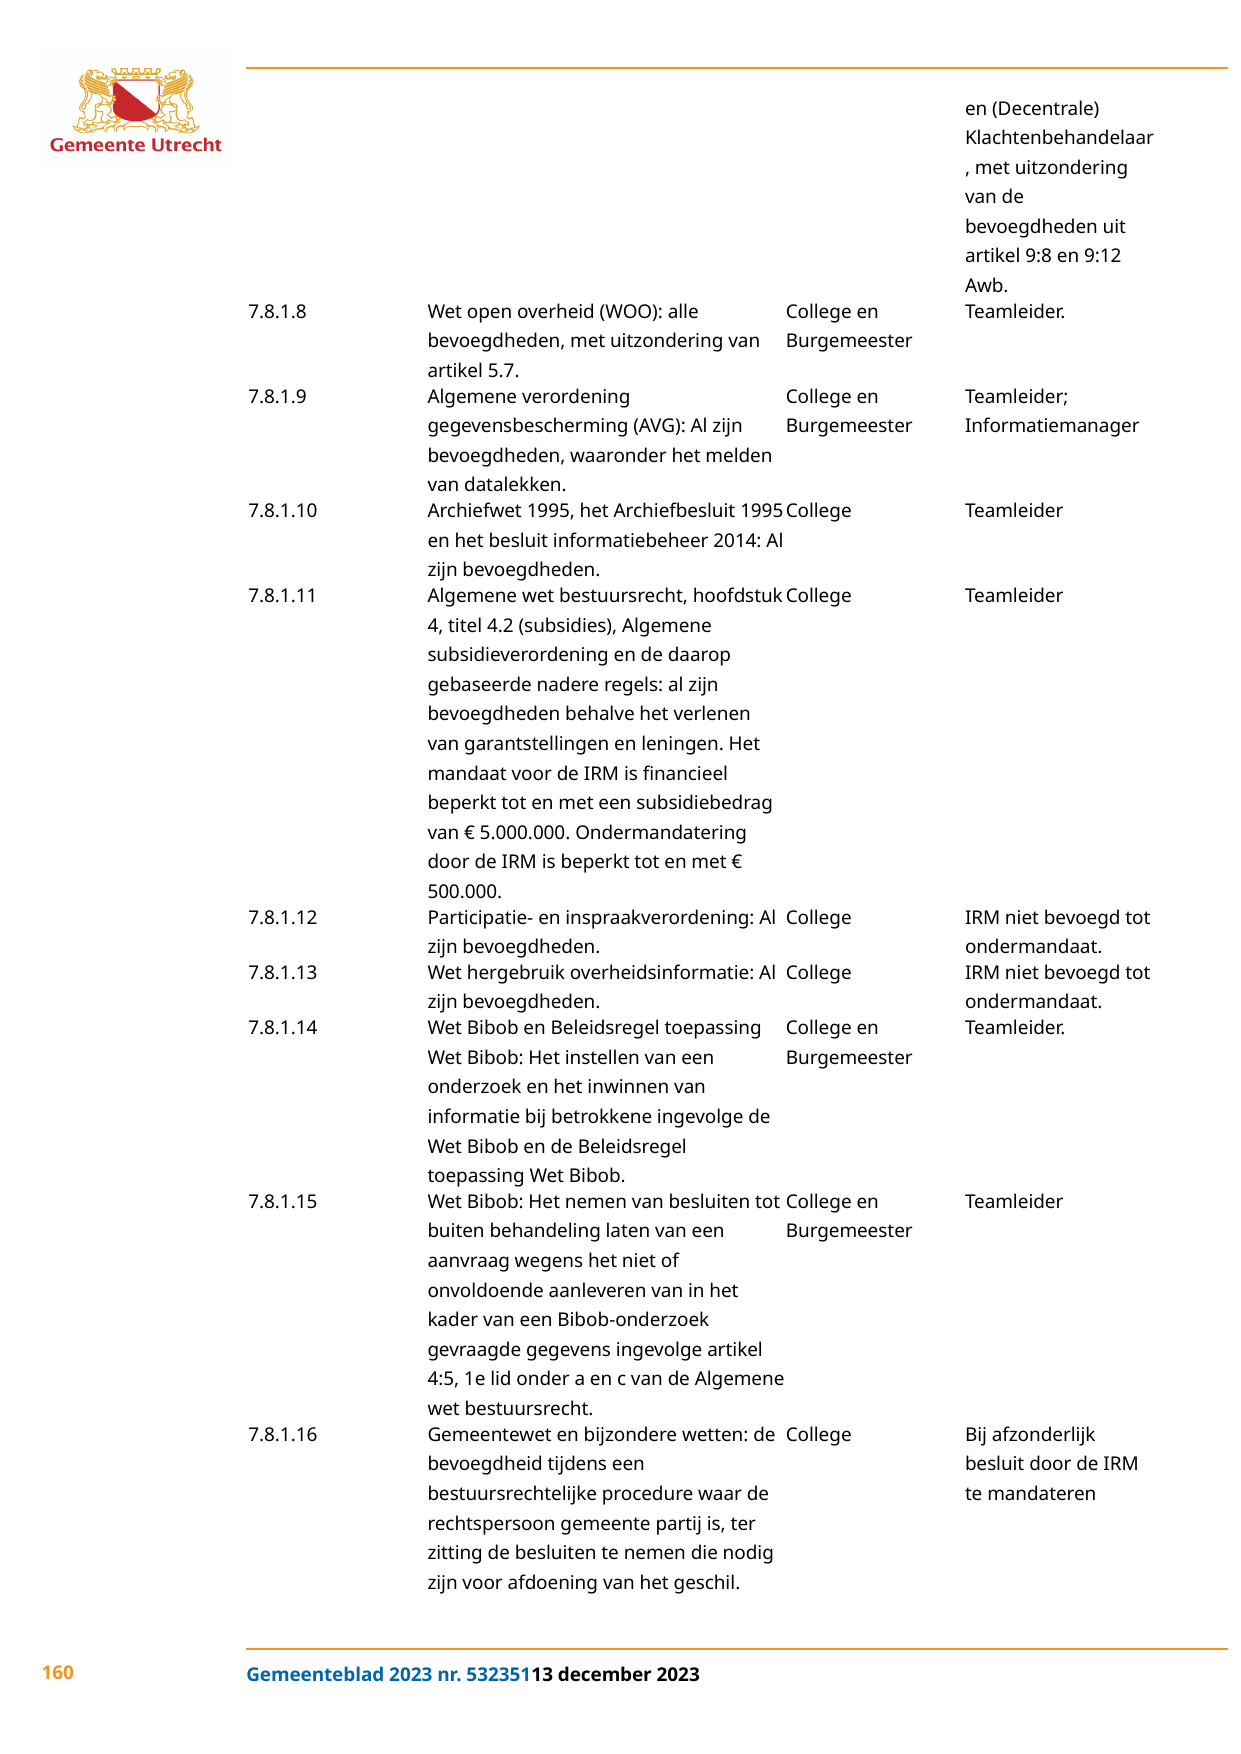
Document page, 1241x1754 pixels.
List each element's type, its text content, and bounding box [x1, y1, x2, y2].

table_cell 7.8.1.15 [248, 1188, 427, 1421]
table_cell 7.8.1.12 [248, 904, 427, 959]
table_cell Participatie- en inspraakverordening: Al zijn bevoegdheden. [427, 904, 786, 959]
table_cell Wet Bibob en Beleidsregel toepassing Wet Bibob: Het instellen van een onderzoek en het inwinnen van informatie bij betrokkene ingevolge de Wet Bibob en de Beleidsregel toepassing Wet Bibob. [427, 1015, 786, 1188]
table_cell Teamleider [965, 1188, 1152, 1421]
table_cell Teamleider. [965, 298, 1152, 383]
table_cell [427, 95, 786, 298]
table_cell Wet hergebruik overheidsinformatie: Al zijn bevoegdheden. [427, 959, 786, 1014]
table_cell College en Burgemeester [786, 1015, 965, 1188]
table_cell [786, 95, 965, 298]
table_cell 7.8.1.8 [248, 298, 427, 383]
picture [41, 47, 231, 172]
table_cell 7.8.1.13 [248, 959, 427, 1014]
table_cell Algemene wet bestuursrecht, hoofdstuk 4, titel 4.2 (subsidies), Algemene subsidieverordening en de daarop gebaseerde nadere regels: al zijn bevoegdheden behalve het verlenen van garantstellingen en leningen. Het mandaat voor de IRM is financieel beperkt tot en met een subsidiebedrag van € 5.000.000. Ondermandatering door de IRM is beperkt tot en met € 500.000. [427, 582, 786, 904]
table_cell Teamleider [965, 582, 1152, 904]
table_cell Wet open overheid (WOO): alle bevoegdheden, met uitzondering van artikel 5.7. [427, 298, 786, 383]
table_cell College [786, 1421, 965, 1594]
table_cell [248, 95, 427, 298]
table_cell College en Burgemeester [786, 1188, 965, 1421]
table_cell College [786, 582, 965, 904]
table_cell College en Burgemeester [786, 298, 965, 383]
table_cell Archiefwet 1995, het Archiefbesluit 1995 en het besluit informatiebeheer 2014: Al zijn bevoegdheden. [427, 498, 786, 582]
table_cell 7.8.1.14 [248, 1015, 427, 1188]
table_cell Teamleider; Informatiemanager [965, 383, 1152, 497]
table_cell 7.8.1.9 [248, 383, 427, 497]
table_cell College [786, 498, 965, 582]
table_cell College en Burgemeester [786, 383, 965, 497]
table_cell Algemene verordening gegevensbescherming (AVG): Al zijn bevoegdheden, waaronder het melden van datalekken. [427, 383, 786, 497]
table_cell Teamleider. [965, 1015, 1152, 1188]
table_cell College [786, 904, 965, 959]
table_cell Teamleider [965, 498, 1152, 582]
table_cell IRM niet bevoegd tot ondermandaat. [965, 959, 1152, 1014]
table_cell College [786, 959, 965, 1014]
table_cell 7.8.1.11 [248, 582, 427, 904]
table_cell Bij afzonderlijk besluit door de IRM te mandateren [965, 1421, 1152, 1594]
table_cell 7.8.1.16 [248, 1421, 427, 1594]
table_cell 7.8.1.10 [248, 498, 427, 582]
table_cell Gemeentewet en bijzondere wetten: de bevoegdheid tijdens een bestuursrechtelijke procedure waar de rechtspersoon gemeente partij is, ter zitting de besluiten te nemen die nodig zijn voor afdoening van het geschil. [427, 1421, 786, 1594]
table_cell Wet Bibob: Het nemen van besluiten tot buiten behandeling laten van een aanvraag wegens het niet of onvoldoende aanleveren van in het kader van een Bibob-onderzoek gevraagde gegevens ingevolge artikel 4:5, 1e lid onder a en c van de Algemene wet bestuursrecht. [427, 1188, 786, 1421]
table_cell IRM niet bevoegd tot ondermandaat. [965, 904, 1152, 959]
table_cell en (Decentrale) Klachtenbehandelaar, met uitzondering van de bevoegdheden uit artikel 9:8 en 9:12 Awb. [965, 95, 1152, 298]
